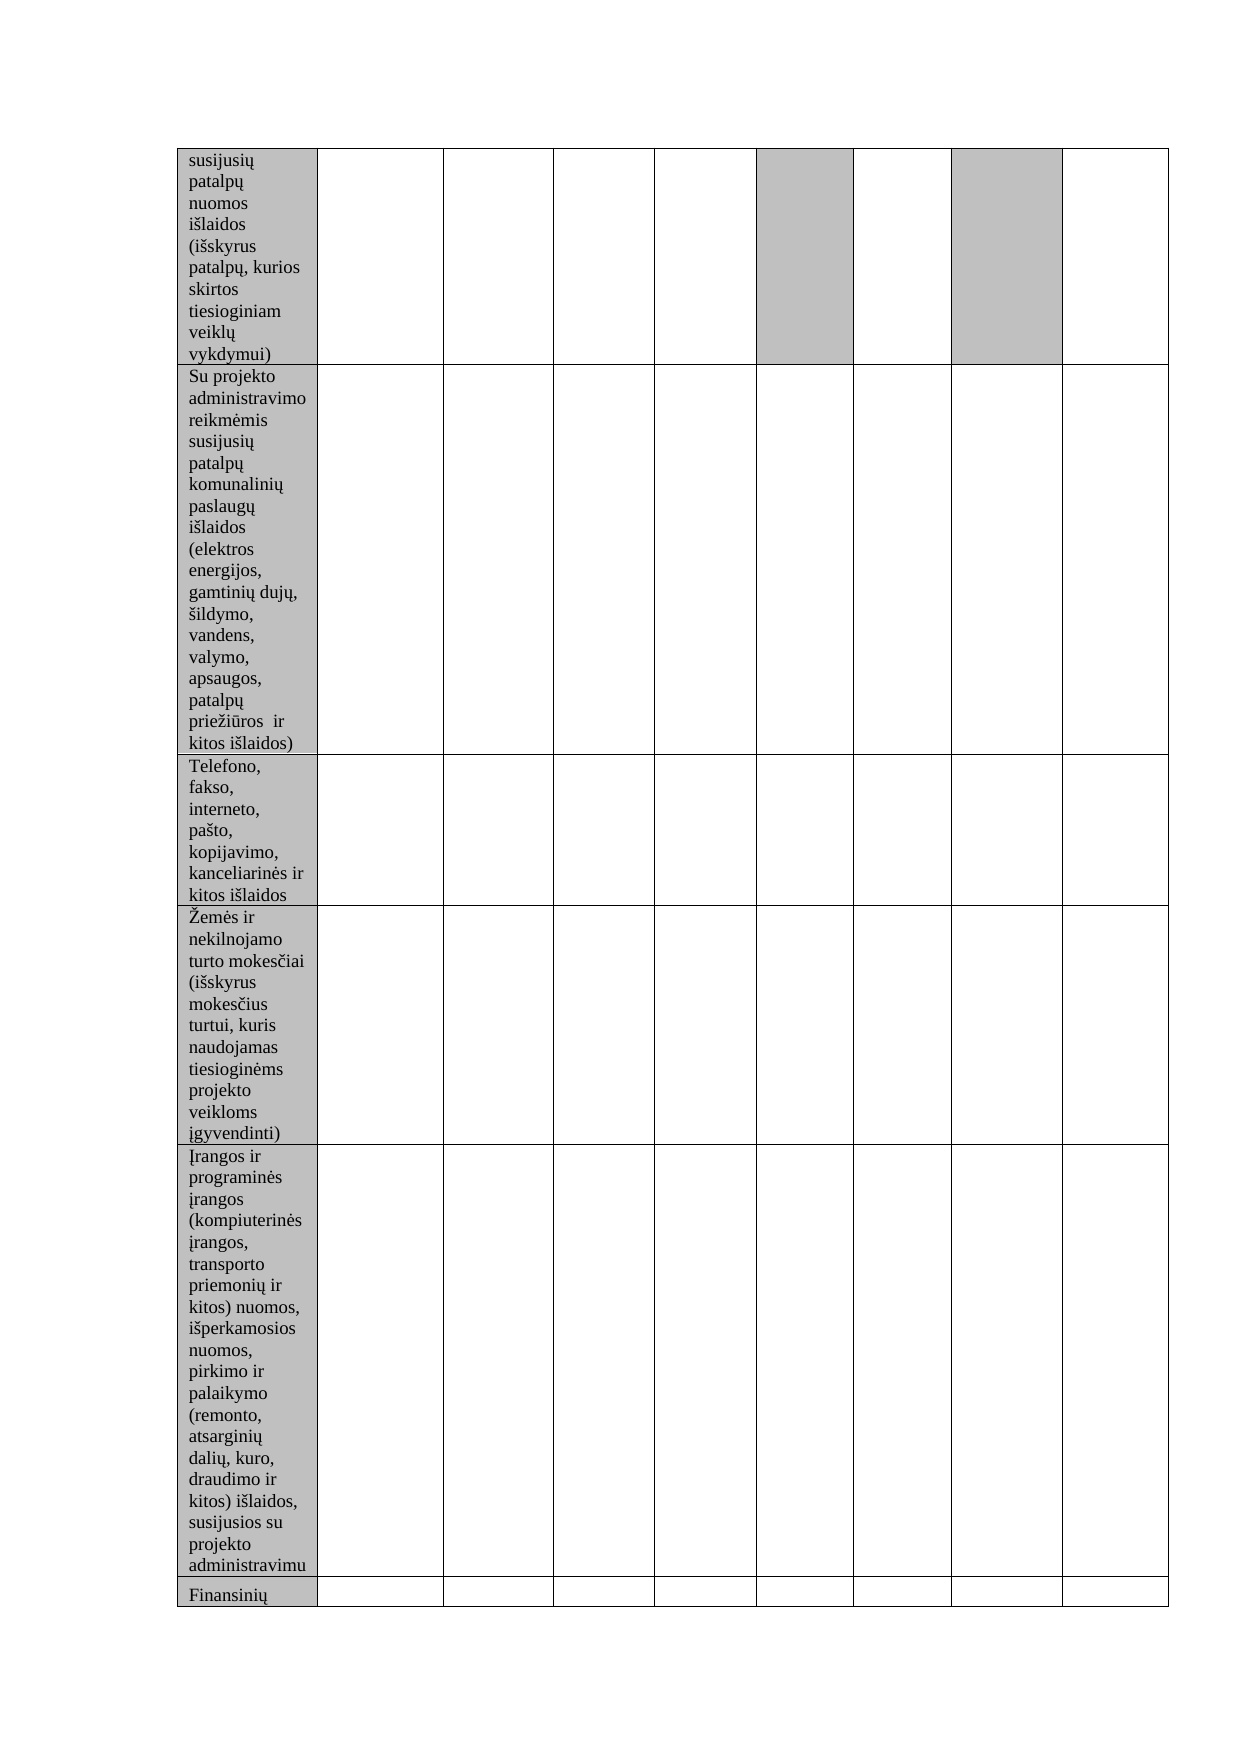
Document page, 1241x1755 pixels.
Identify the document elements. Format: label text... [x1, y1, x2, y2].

table_cell [952, 365, 1062, 753]
table_cell [1063, 365, 1168, 753]
table_cell [854, 1577, 951, 1606]
table_cell [757, 1577, 853, 1606]
table_cell [444, 149, 553, 364]
table_cell Telefono, fakso, interneto, pašto, kopijavimo, kanceliarinės ir kitos išlaidos [178, 755, 317, 905]
table_cell [655, 906, 756, 1144]
table_cell [318, 365, 443, 753]
table_cell [318, 906, 443, 1144]
table_cell [554, 149, 654, 364]
table_cell [444, 906, 553, 1144]
table_cell [655, 1145, 756, 1576]
table_cell [444, 1145, 553, 1576]
table_cell [554, 906, 654, 1144]
table_cell [854, 365, 951, 753]
table_cell [444, 1577, 553, 1606]
table_cell [757, 149, 853, 364]
table_cell [1063, 755, 1168, 905]
table_cell [854, 149, 951, 364]
table_cell [444, 755, 553, 905]
table_cell Finansinių [178, 1577, 317, 1606]
table_cell [655, 365, 756, 753]
table_cell [655, 149, 756, 364]
table_cell [554, 365, 654, 753]
table_cell [757, 906, 853, 1144]
table_cell [757, 755, 853, 905]
table_cell [554, 1145, 654, 1576]
table_cell susijusių patalpų nuomos išlaidos (išskyrus patalpų, kurios skirtos tiesioginiam veiklų vykdymui) [178, 149, 317, 364]
table_cell [854, 1145, 951, 1576]
table_cell [952, 755, 1062, 905]
table_cell [952, 1577, 1062, 1606]
table_cell Įrangos ir programinės įrangos (kompiuterinės įrangos, transporto priemonių ir kitos) nuomos, išperkamosios nuomos, pirkimo ir palaikymo (remonto, atsarginių dalių, kuro, draudimo ir kitos) išlaidos, susijusios su projekto administravimu [178, 1145, 317, 1576]
table_cell [757, 365, 853, 753]
table_cell [757, 1145, 853, 1576]
table_cell Žemės ir nekilnojamo turto mokesčiai (išskyrus mokesčius turtui, kuris naudojamas tiesioginėms projekto veikloms įgyvendinti) [178, 906, 317, 1144]
table_cell [1063, 1577, 1168, 1606]
table_cell [554, 1577, 654, 1606]
table_cell [854, 755, 951, 905]
table_cell [1063, 1145, 1168, 1576]
table_cell [318, 1145, 443, 1576]
table_cell [952, 906, 1062, 1144]
table_cell [952, 1145, 1062, 1576]
table_cell [318, 149, 443, 364]
table_cell [318, 755, 443, 905]
table_cell [655, 1577, 756, 1606]
table_cell [1063, 149, 1168, 364]
table_cell [1063, 906, 1168, 1144]
table_cell [952, 149, 1062, 364]
table_cell [444, 365, 553, 753]
table_cell [554, 755, 654, 905]
table_cell [655, 755, 756, 905]
table_cell Su projekto administravimo reikmėmis susijusių patalpų komunalinių paslaugų išlaidos (elektros energijos, gamtinių dujų, šildymo, vandens, valymo, apsaugos, patalpų priežiūros ir kitos išlaidos) [178, 365, 317, 753]
table_cell [854, 906, 951, 1144]
table_cell [318, 1577, 443, 1606]
